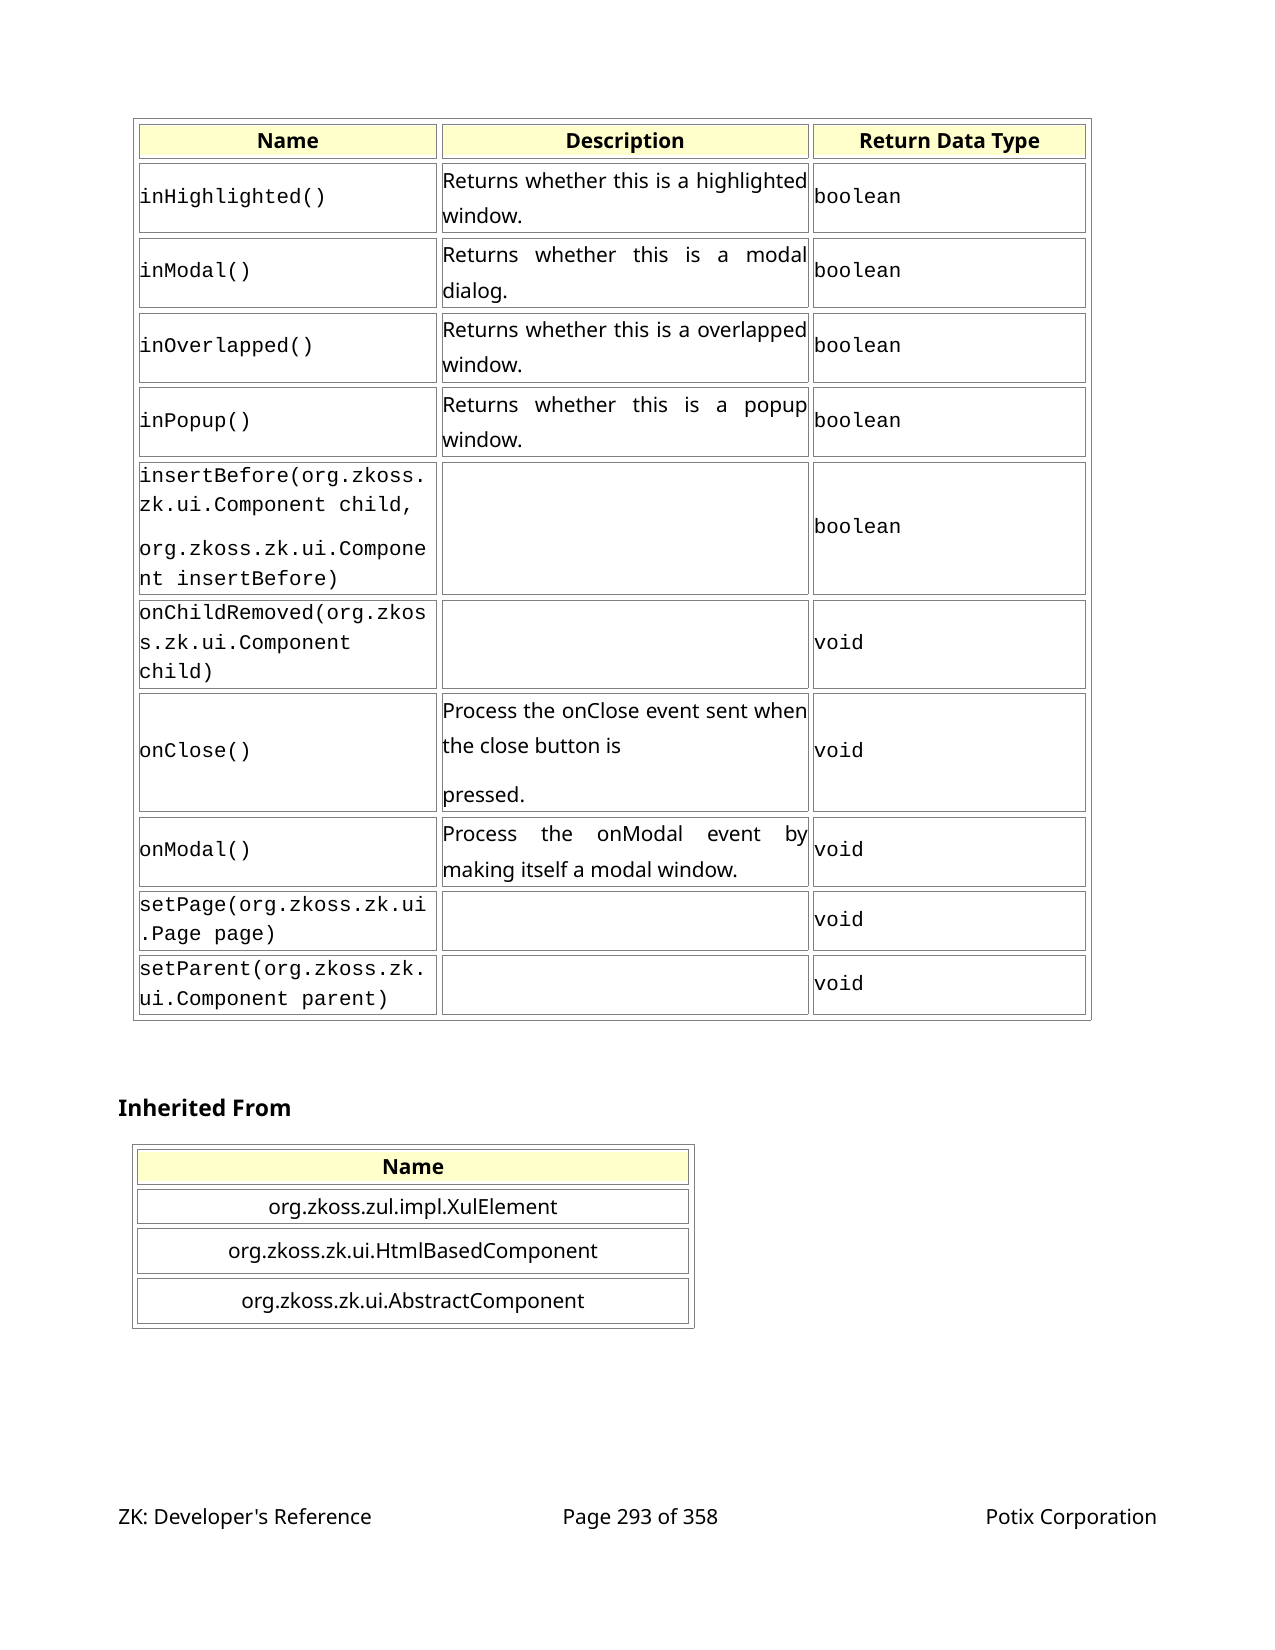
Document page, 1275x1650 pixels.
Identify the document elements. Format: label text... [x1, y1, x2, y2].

table_cell Process the onClose event sent when the close button is pressed. [439, 688, 811, 811]
table_cell org.zkoss.zk.ui.AbstractComponent [134, 1273, 691, 1322]
table_cell void [811, 688, 1088, 811]
table_cell Returns whether this is a modal dialog. [439, 232, 811, 307]
table_cell boolean [811, 158, 1088, 232]
table_cell [439, 950, 811, 1014]
table_cell org.zkoss.zk.ui.HtmlBasedComponent [134, 1223, 691, 1273]
table_cell [439, 594, 811, 688]
table_cell inPopup() [136, 382, 439, 456]
table_header Description [439, 119, 811, 158]
table_cell [443, 601, 808, 688]
table_cell [439, 456, 811, 594]
table_cell void [811, 950, 1088, 1014]
table_header Name [136, 119, 439, 158]
table_cell void [811, 886, 1088, 950]
table_cell Returns whether this is a highlighted window. [439, 158, 811, 232]
table_header Return Data Type [811, 119, 1088, 158]
table_cell inHighlighted() [136, 158, 439, 232]
table_cell org.zkoss.zul.impl.XulElement [134, 1184, 691, 1223]
table_cell boolean [811, 307, 1088, 382]
table_cell boolean [811, 232, 1088, 307]
table_cell onModal() [136, 811, 439, 886]
table_cell void [811, 594, 1088, 688]
table_cell inOverlapped() [136, 307, 439, 382]
table_cell Returns whether this is a popup window. [439, 382, 811, 456]
table_cell insertBefore(org.zkoss.zk.ui.Component child, org.zkoss.zk.ui.Component insertBefore) [136, 456, 439, 594]
table_cell [443, 956, 808, 1014]
table_cell inModal() [136, 232, 439, 307]
table_cell onClose() [136, 688, 439, 811]
table_cell [439, 886, 811, 950]
table_cell Process the onModal event by making itself a modal window. [439, 811, 811, 886]
text Inherited From [118, 1092, 1157, 1123]
table_header Name [134, 1145, 691, 1183]
table_cell boolean [811, 382, 1088, 456]
table_cell setPage(org.zkoss.zk.ui.Page page) [136, 886, 439, 950]
table_cell void [811, 811, 1088, 886]
table_cell [443, 463, 808, 594]
table_cell [443, 892, 808, 950]
table_cell boolean [811, 456, 1088, 594]
table_cell setParent(org.zkoss.zk.ui.Component parent) [136, 950, 439, 1014]
table_cell onChildRemoved(org.zkoss.zk.ui.Component child) [136, 594, 439, 688]
table_cell Returns whether this is a overlapped window. [439, 307, 811, 382]
